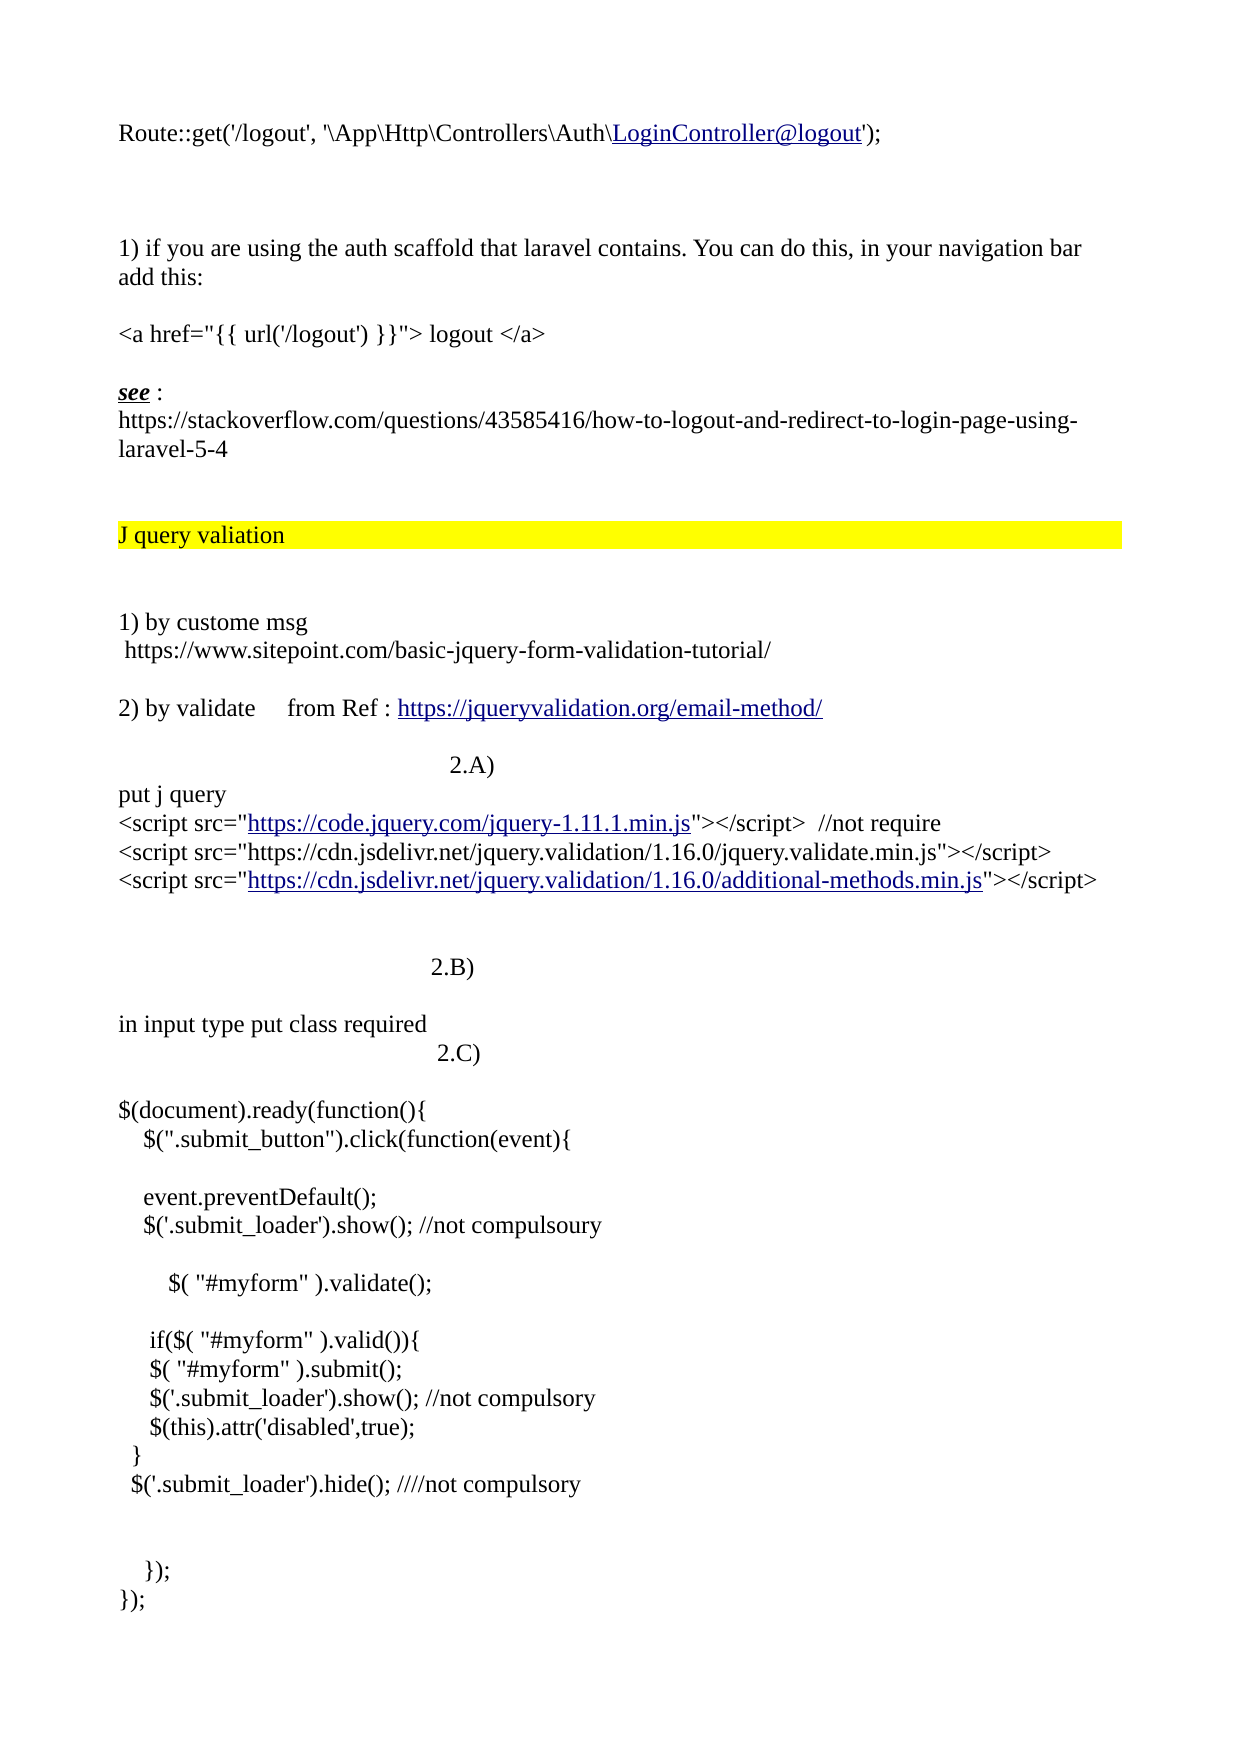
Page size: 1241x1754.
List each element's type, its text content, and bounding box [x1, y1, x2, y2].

text 1) if you are using the auth scaffold that laravel contains. You can do this, in your navigation bar add this: [118, 233, 1122, 291]
text see : [118, 377, 1122, 406]
text $('.submit_loader').show(); //not compulsoury [118, 1211, 1122, 1239]
text event.preventDefault(); [118, 1182, 1122, 1211]
text <a href="{{ url('/logout') }}"> logout </a> [118, 319, 1122, 348]
text if($( "#myform" ).valid()){ [118, 1326, 1122, 1354]
text 2.B) [118, 952, 1122, 981]
text 2.A) [118, 751, 1122, 779]
text }); [118, 1584, 1122, 1613]
text $('.submit_loader').hide(); ////not compulsory [118, 1469, 1122, 1498]
text https://www.sitepoint.com/basic-jquery-form-validation-tutorial/ [118, 636, 1122, 664]
text <script src="https://cdn.jsdelivr.net/jquery.validation/1.16.0/additional-methods.min.js"></script> [118, 866, 1122, 894]
text in input type put class required [118, 1009, 1122, 1038]
text }); [118, 1556, 1122, 1584]
text 2) by validate from Ref : https://jqueryvalidation.org/email-method/ [118, 693, 1122, 722]
text Route::get('/logout', '\App\Http\Controllers\Auth\LoginController@logout'); [118, 118, 1122, 147]
text $(".submit_button").click(function(event){ [118, 1124, 1122, 1153]
text J query valiation [118, 521, 1122, 549]
text https://stackoverflow.com/questions/43585416/how-to-logout-and-redirect-to-login-page-using-laravel-5-4 [118, 406, 1122, 463]
text } [118, 1441, 1122, 1469]
text <script src="https://cdn.jsdelivr.net/jquery.validation/1.16.0/jquery.validate.min.js"></script> [118, 837, 1122, 866]
text put j query [118, 779, 1122, 808]
text $(document).ready(function(){ [118, 1096, 1122, 1124]
text 2.C) [118, 1038, 1122, 1067]
text <script src="https://code.jquery.com/jquery-1.11.1.min.js"></script> //not require [118, 808, 1122, 837]
text $( "#myform" ).validate(); [118, 1268, 1122, 1297]
text $('.submit_loader').show(); //not compulsory [118, 1383, 1122, 1412]
text $(this).attr('disabled',true); [118, 1412, 1122, 1441]
text $( "#myform" ).submit(); [118, 1354, 1122, 1383]
text 1) by custome msg [118, 549, 1122, 636]
